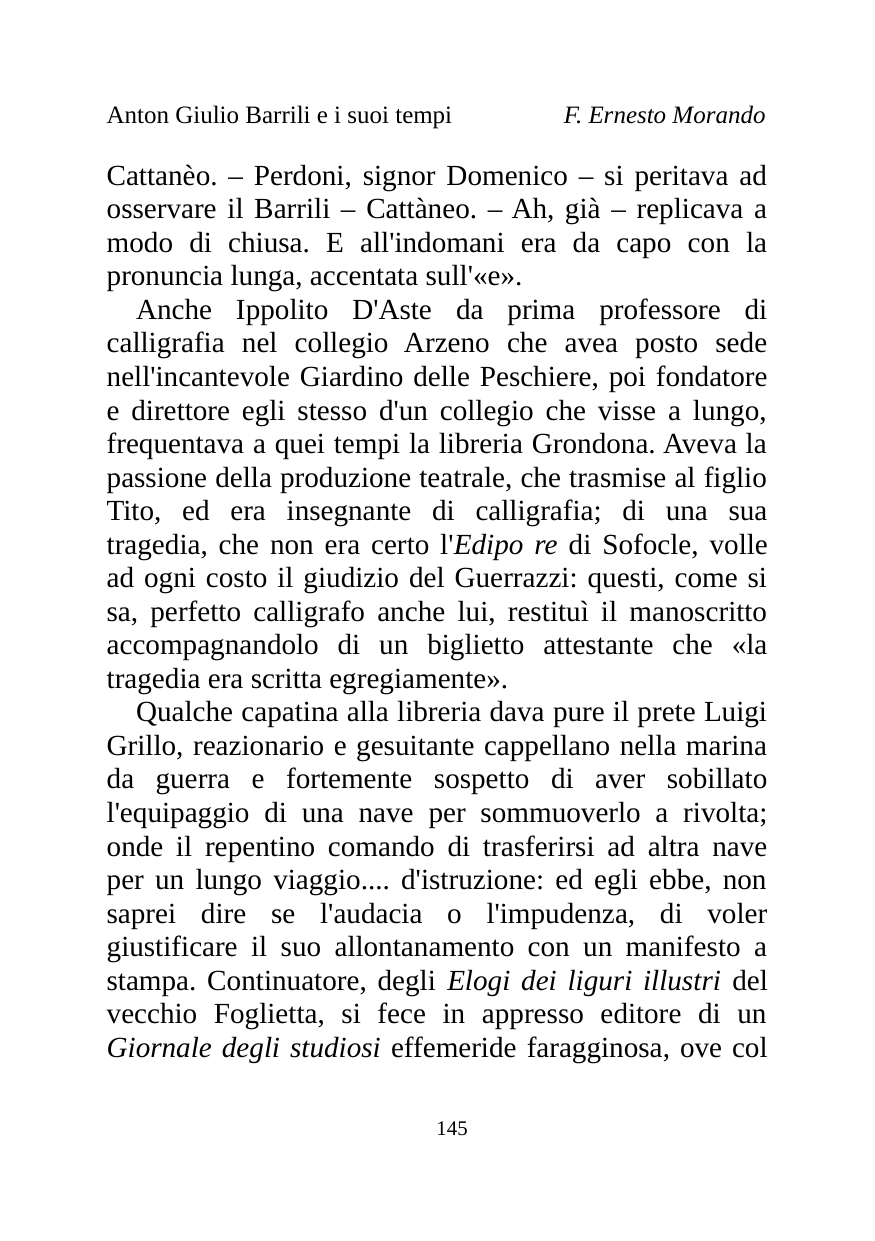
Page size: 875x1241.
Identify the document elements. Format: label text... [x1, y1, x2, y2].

text Cattanèo. – Perdoni, signor Domenico – si peritava ad osservare il Barrili – Cattàneo. – Ah, già – replicava a modo di chiusa. E all'indomani era da capo con la pronuncia lunga, accentata sull'«e». [106, 158, 768, 292]
text Anche Ippolito D'Aste da prima professore di calligrafia nel collegio Arzeno che avea posto sede nell'incantevole Giardino delle Peschiere, poi fondatore e direttore egli stesso d'un collegio che visse a lungo, frequentava a quei tempi la libreria Grondona. Aveva la passione della produzione teatrale, che trasmise al figlio Tito, ed era insegnante di calligrafia; di una sua tragedia, che non era certo l'Edipo re di Sofocle, volle ad ogni costo il giudizio del Guerrazzi: questi, come si sa, perfetto calligrafo anche lui, restituì il manoscritto accompagnandolo di un biglietto attestante che «la tragedia era scritta egregiamente». [106, 292, 768, 694]
text Qualche capatina alla libreria dava pure il prete Luigi Grillo, reazionario e gesuitante cappellano nella marina da guerra e fortemente sospetto di aver sobillato l'equipaggio di una nave per sommuoverlo a rivolta; onde il repentino comando di trasferirsi ad altra nave per un lungo viaggio.... d'istruzione: ed egli ebbe, non saprei dire se l'audacia o l'impudenza, di voler giustificare il suo allontanamento con un manifesto a stampa. Continuatore, degli Elogi dei liguri illustri del vecchio Foglietta, si fece in appresso editore di un Giornale degli studiosi effemeride faragginosa, ove col [106, 694, 768, 1063]
